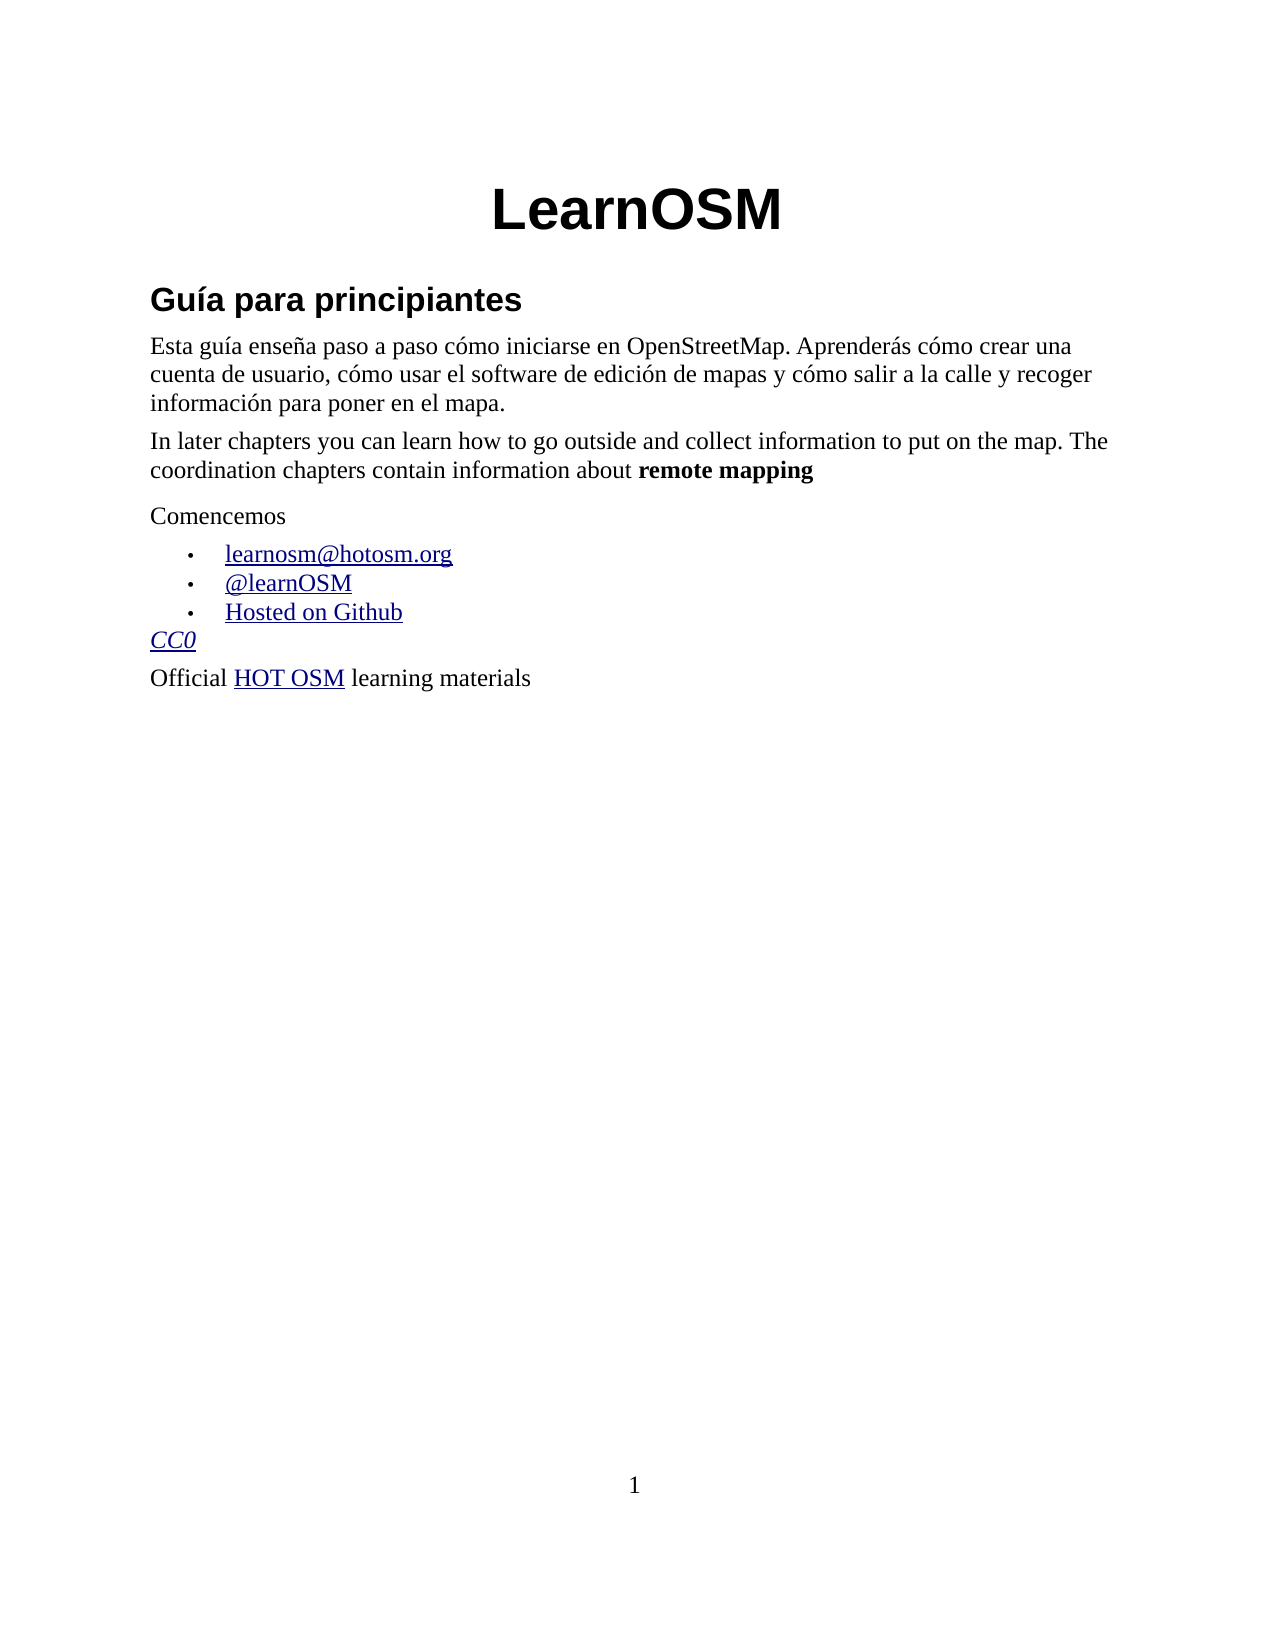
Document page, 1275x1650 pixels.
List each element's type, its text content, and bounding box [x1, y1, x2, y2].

text In later chapters you can learn how to go outside and collect information to put on the map. The coordination chapters contain information about remote mapping [150, 426, 1125, 483]
subtitle Guía para principiantes [150, 279, 1125, 318]
text Official HOT OSM learning materials [150, 663, 1125, 692]
text CC0 [150, 625, 1125, 654]
list Hosted on Github [187, 597, 1125, 625]
text Esta guía enseña paso a paso cómo iniciarse en OpenStreetMap. Aprenderás cómo crear una cuenta de usuario, cómo usar el software de edición de mapas y cómo salir a la calle y recoger información para poner en el mapa. [150, 331, 1125, 417]
text Comencemos [150, 501, 1125, 530]
title LearnOSM [150, 175, 1125, 242]
list @learnOSM [187, 568, 1125, 597]
list learnosm@hotosm.org [187, 539, 1125, 568]
